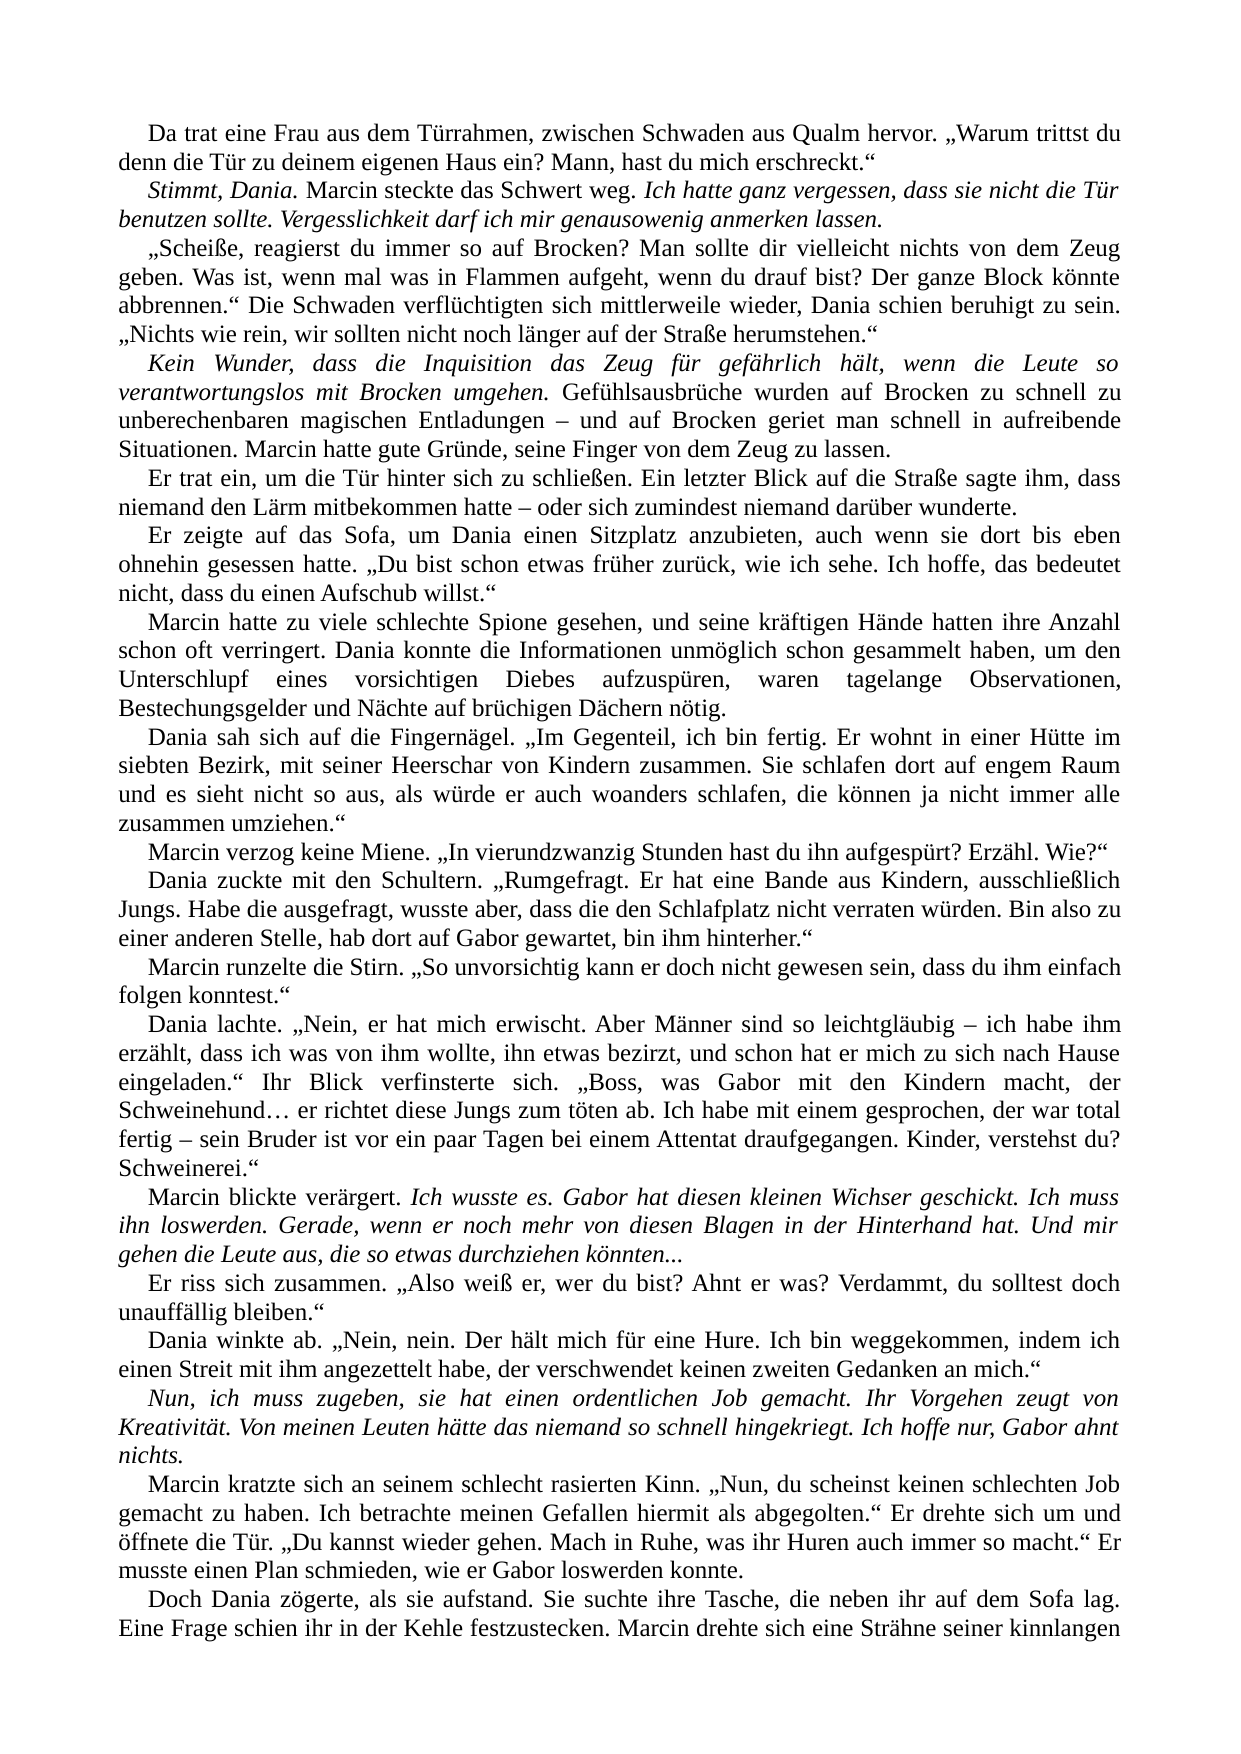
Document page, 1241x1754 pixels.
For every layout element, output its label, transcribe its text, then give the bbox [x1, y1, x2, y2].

text Kein Wunder, dass die Inquisition das Zeug für gefährlich hält, wenn die Leute so verantwortungslos mit Brocken umgehen. Gefühlsausbrüche wurden auf Brocken zu schnell zu unberechenbaren magischen Entladungen – und auf Brocken geriet man schnell in aufreibende Situationen. Marcin hatte gute Gründe, seine Finger von dem Zeug zu lassen. [118, 348, 1122, 463]
text Er riss sich zusammen. „Also weiß er, wer du bist? Ahnt er was? Verdammt, du solltest doch unauffällig bleiben.“ [118, 1268, 1122, 1326]
text Marcin hatte zu viele schlechte Spione gesehen, und seine kräftigen Hände hatten ihre Anzahl schon oft verringert. Dania konnte die Informationen unmöglich schon gesammelt haben, um den Unterschlupf eines vorsichtigen Diebes aufzuspüren, waren tagelange Observationen, Bestechungsgelder und Nächte auf brüchigen Dächern nötig. [118, 607, 1122, 722]
text Dania zuckte mit den Schultern. „Rumgefragt. Er hat eine Bande aus Kindern, ausschließlich Jungs. Habe die ausgefragt, wusste aber, dass die den Schlafplatz nicht verraten würden. Bin also zu einer anderen Stelle, hab dort auf Gabor gewartet, bin ihm hinterher.“ [118, 866, 1122, 952]
text Marcin kratzte sich an seinem schlecht rasierten Kinn. „Nun, du scheinst keinen schlechten Job gemacht zu haben. Ich betrachte meinen Gefallen hiermit als abgegolten.“ Er drehte sich um und öffnete die Tür. „Du kannst wieder gehen. Mach in Ruhe, was ihr Huren auch immer so macht.“ Er musste einen Plan schmieden, wie er Gabor loswerden konnte. [118, 1469, 1122, 1584]
text Er trat ein, um die Tür hinter sich zu schließen. Ein letzter Blick auf die Straße sagte ihm, dass niemand den Lärm mitbekommen hatte – oder sich zumindest niemand darüber wunderte. [118, 463, 1122, 521]
text Doch Dania zögerte, als sie aufstand. Sie suchte ihre Tasche, die neben ihr auf dem Sofa lag. Eine Frage schien ihr in der Kehle festzustecken. Marcin drehte sich eine Strähne seiner kinnlangen [118, 1584, 1122, 1642]
text Dania winkte ab. „Nein, nein. Der hält mich für eine Hure. Ich bin weggekommen, indem ich einen Streit mit ihm angezettelt habe, der verschwendet keinen zweiten Gedanken an mich.“ [118, 1326, 1122, 1383]
text Er zeigte auf das Sofa, um Dania einen Sitzplatz anzubieten, auch wenn sie dort bis eben ohnehin gesessen hatte. „Du bist schon etwas früher zurück, wie ich sehe. Ich hoffe, das bedeutet nicht, dass du einen Aufschub willst.“ [118, 521, 1122, 607]
text Dania sah sich auf die Fingernägel. „Im Gegenteil, ich bin fertig. Er wohnt in einer Hütte im siebten Bezirk, mit seiner Heerschar von Kindern zusammen. Sie schlafen dort auf engem Raum und es sieht nicht so aus, als würde er auch woanders schlafen, die können ja nicht immer alle zusammen umziehen.“ [118, 722, 1122, 837]
text Marcin runzelte die Stirn. „So unvorsichtig kann er doch nicht gewesen sein, dass du ihm einfach folgen konntest.“ [118, 952, 1122, 1009]
text Dania lachte. „Nein, er hat mich erwischt. Aber Männer sind so leichtgläubig – ich habe ihm erzählt, dass ich was von ihm wollte, ihn etwas bezirzt, und schon hat er mich zu sich nach Hause eingeladen.“ Ihr Blick verfinsterte sich. „Boss, was Gabor mit den Kindern macht, der Schweinehund… er richtet diese Jungs zum töten ab. Ich habe mit einem gesprochen, der war total fertig – sein Bruder ist vor ein paar Tagen bei einem Attentat draufgegangen. Kinder, verstehst du? Schweinerei.“ [118, 1009, 1122, 1182]
text Stimmt, Dania. Marcin steckte das Schwert weg. Ich hatte ganz vergessen, dass sie nicht die Tür benutzen sollte. Vergesslichkeit darf ich mir genausowenig anmerken lassen. [118, 176, 1122, 233]
text Da trat eine Frau aus dem Türrahmen, zwischen Schwaden aus Qualm hervor. „Warum trittst du denn die Tür zu deinem eigenen Haus ein? Mann, hast du mich erschreckt.“ [118, 118, 1122, 176]
text Marcin verzog keine Miene. „In vierundzwanzig Stunden hast du ihn aufgespürt? Erzähl. Wie?“ [118, 837, 1122, 866]
text Nun, ich muss zugeben, sie hat einen ordentlichen Job gemacht. Ihr Vorgehen zeugt von Kreativität. Von meinen Leuten hätte das niemand so schnell hingekriegt. Ich hoffe nur, Gabor ahnt nichts. [118, 1383, 1122, 1469]
text „Scheiße, reagierst du immer so auf Brocken? Man sollte dir vielleicht nichts von dem Zeug geben. Was ist, wenn mal was in Flammen aufgeht, wenn du drauf bist? Der ganze Block könnte abbrennen.“ Die Schwaden verflüchtigten sich mittlerweile wieder, Dania schien beruhigt zu sein. „Nichts wie rein, wir sollten nicht noch länger auf der Straße herumstehen.“ [118, 233, 1122, 348]
text Marcin blickte verärgert. Ich wusste es. Gabor hat diesen kleinen Wichser geschickt. Ich muss ihn loswerden. Gerade, wenn er noch mehr von diesen Blagen in der Hinterhand hat. Und mir gehen die Leute aus, die so etwas durchziehen könnten... [118, 1182, 1122, 1268]
